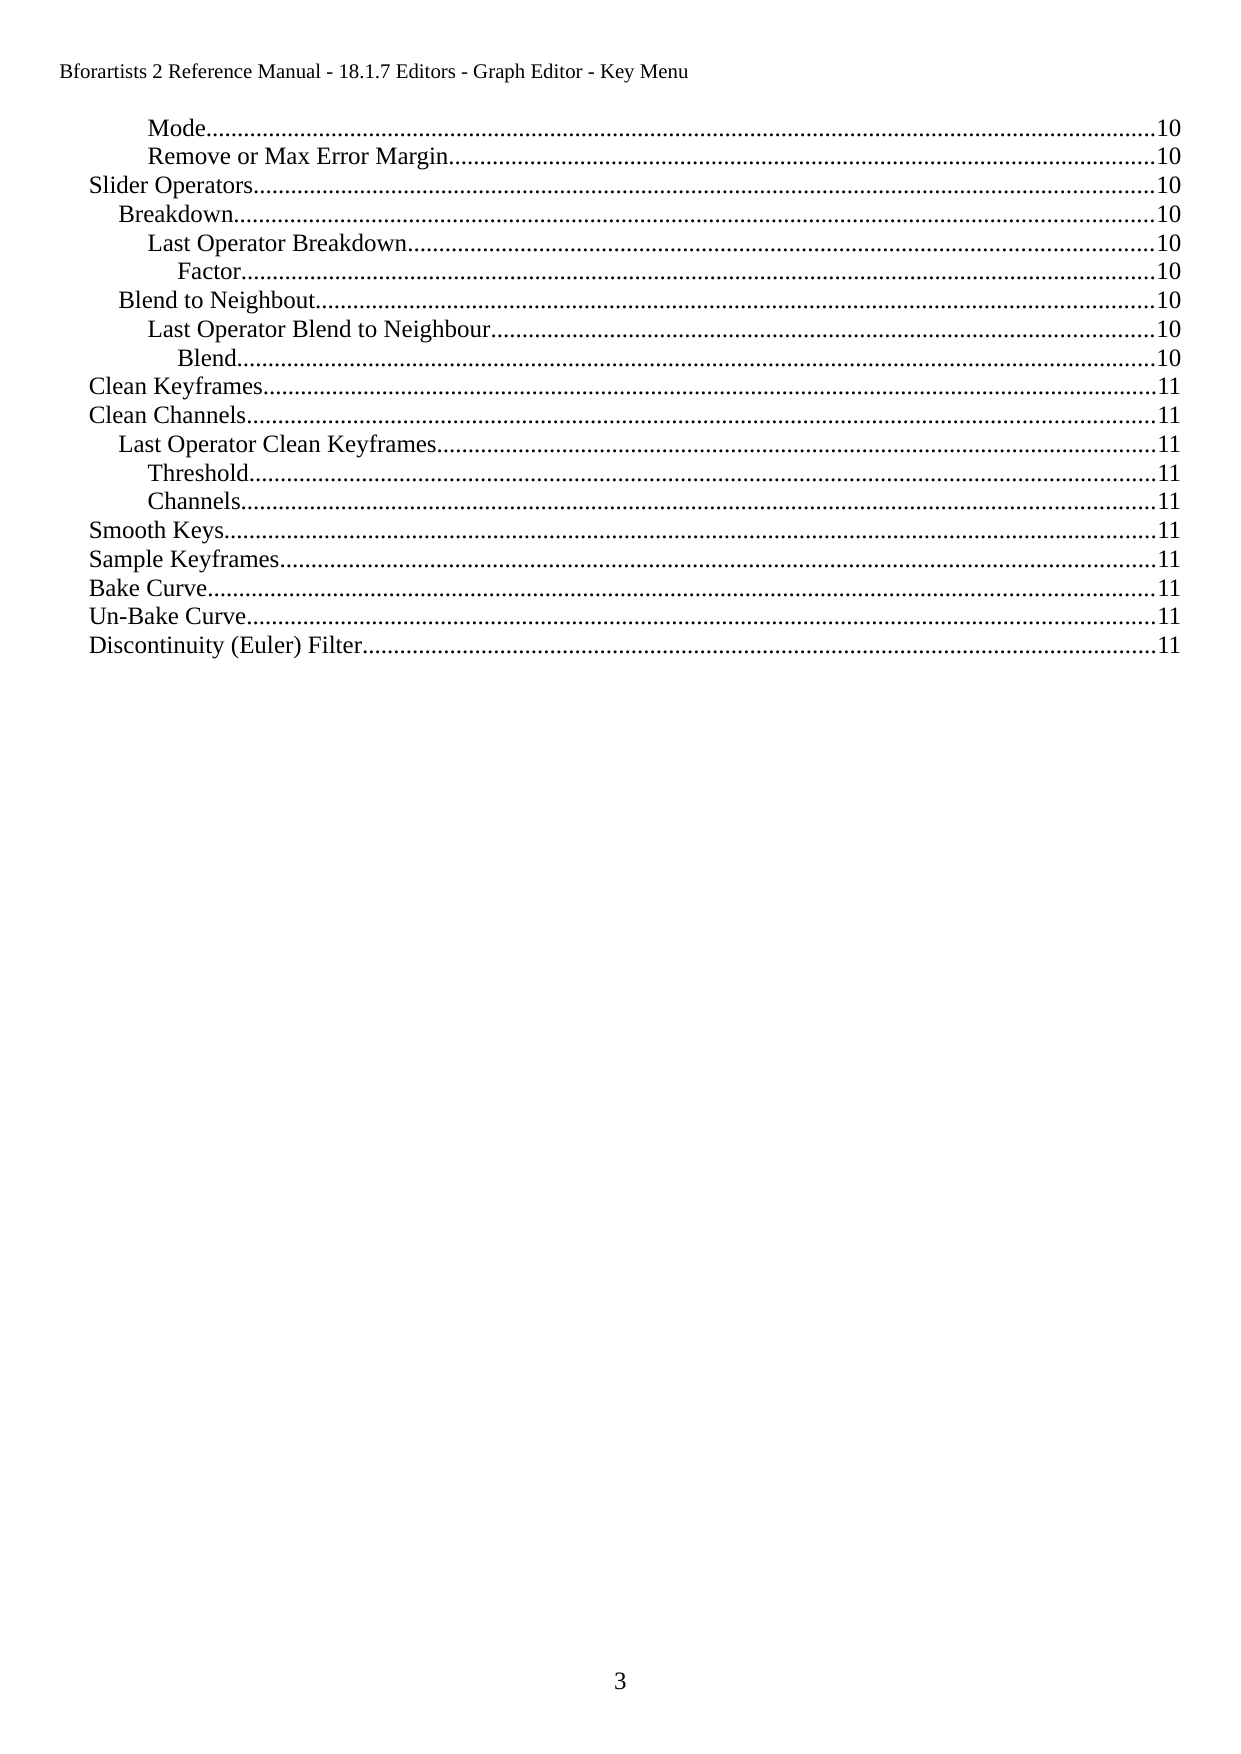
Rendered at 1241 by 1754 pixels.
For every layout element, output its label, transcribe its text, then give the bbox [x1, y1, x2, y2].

text Mode 10 [147, 113, 1181, 141]
text Blend 10 [177, 343, 1181, 371]
text Channels 11 [147, 486, 1181, 515]
text Discontinuity (Euler) Filter 11 [88, 630, 1181, 659]
text Clean Keyframes 11 [88, 371, 1181, 400]
text Smooth Keys 11 [88, 515, 1181, 544]
text Clean Channels 11 [88, 400, 1181, 429]
text Slider Operators 10 [88, 170, 1181, 199]
text Last Operator Breakdown 10 [147, 228, 1181, 256]
text Sample Keyframes 11 [88, 544, 1181, 573]
text Last Operator Blend to Neighbour 10 [147, 314, 1181, 343]
text Un-Bake Curve 11 [88, 601, 1181, 630]
text Last Operator Clean Keyframes 11 [118, 429, 1181, 458]
text Remove or Max Error Margin 10 [147, 141, 1181, 170]
text Factor 10 [177, 256, 1181, 285]
text Blend to Neighbout 10 [118, 285, 1181, 314]
text Bake Curve 11 [88, 573, 1181, 601]
text Threshold 11 [147, 458, 1181, 486]
text Breakdown 10 [118, 199, 1181, 228]
